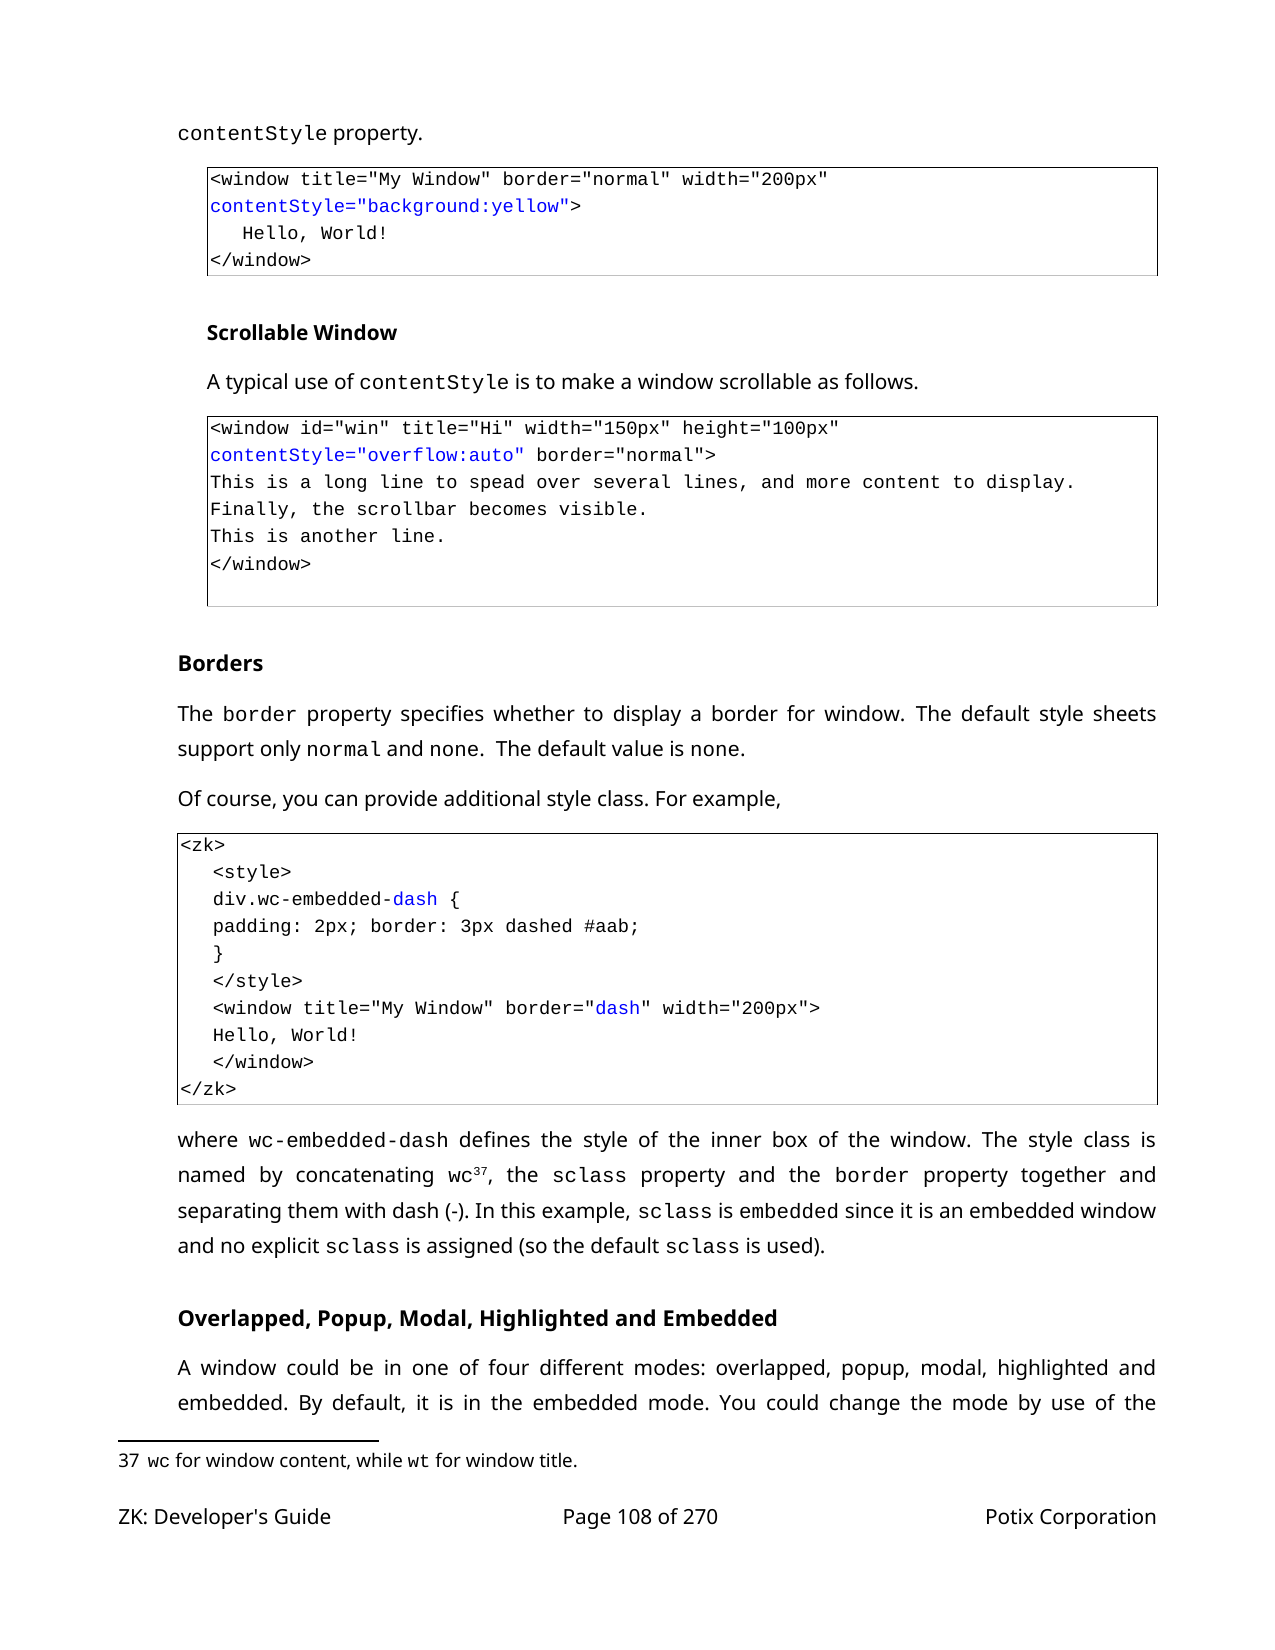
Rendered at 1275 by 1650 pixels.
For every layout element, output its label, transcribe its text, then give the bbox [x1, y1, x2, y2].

text </zk> [178, 1077, 1157, 1104]
subtitle Scrollable Window [207, 318, 1157, 346]
text Hello, World! [178, 1023, 1157, 1047]
text This is another line. [208, 524, 1157, 548]
text Hello, World! [208, 221, 1157, 245]
text div.wc-embedded-dash { [178, 887, 1157, 911]
text </window> [208, 248, 1157, 275]
text wc for window content, while wt for window title. [118, 1447, 1157, 1473]
text padding: 2px; border: 3px dashed #aab; [178, 914, 1157, 938]
text <window title="My Window" border="normal" width="200px" contentStyle="background:yellow"> [208, 168, 1157, 218]
text A typical use of contentStyle is to make a window scrollable as follows. [207, 367, 1157, 395]
text The border property specifies whether to display a border for window. The default style sheets support only normal and none. The default value is none. [177, 699, 1157, 763]
text </window> [208, 551, 1157, 576]
text <style> [178, 860, 1157, 884]
text contentStyle property. [177, 118, 1157, 147]
subtitle Overlapped, Popup, Modal, Highlighted and Embedded [177, 1303, 1157, 1333]
text <zk> [178, 834, 1157, 857]
text where wc-embedded-dash defines the style of the inner box of the window. The style class is named by concatenating wc, the sclass property and the border property together and separating them with dash (-). In this example, sclass is embedded since it is an embedded window and no explicit sclass is assigned (so the default sclass is used). [177, 1125, 1157, 1260]
text </style> [178, 968, 1157, 993]
text Finally, the scrollbar becomes visible. [208, 497, 1157, 521]
text This is a long line to spead over several lines, and more content to display. [208, 470, 1157, 494]
text Of course, you can provide additional style class. For example, [177, 784, 1157, 812]
text <window id="win" title="Hi" width="150px" height="100px" contentStyle="overflow:auto" border="normal"> [208, 417, 1157, 467]
subtitle Borders [177, 648, 1157, 678]
text } [178, 941, 1157, 966]
text </window> [178, 1050, 1157, 1074]
text A window could be in one of four different modes: overlapped, popup, modal, highlighted and embedded. By default, it is in the embedded mode. You could change the mode by use of the [177, 1353, 1157, 1417]
text <window title="My Window" border="dash" width="200px"> [178, 996, 1157, 1020]
